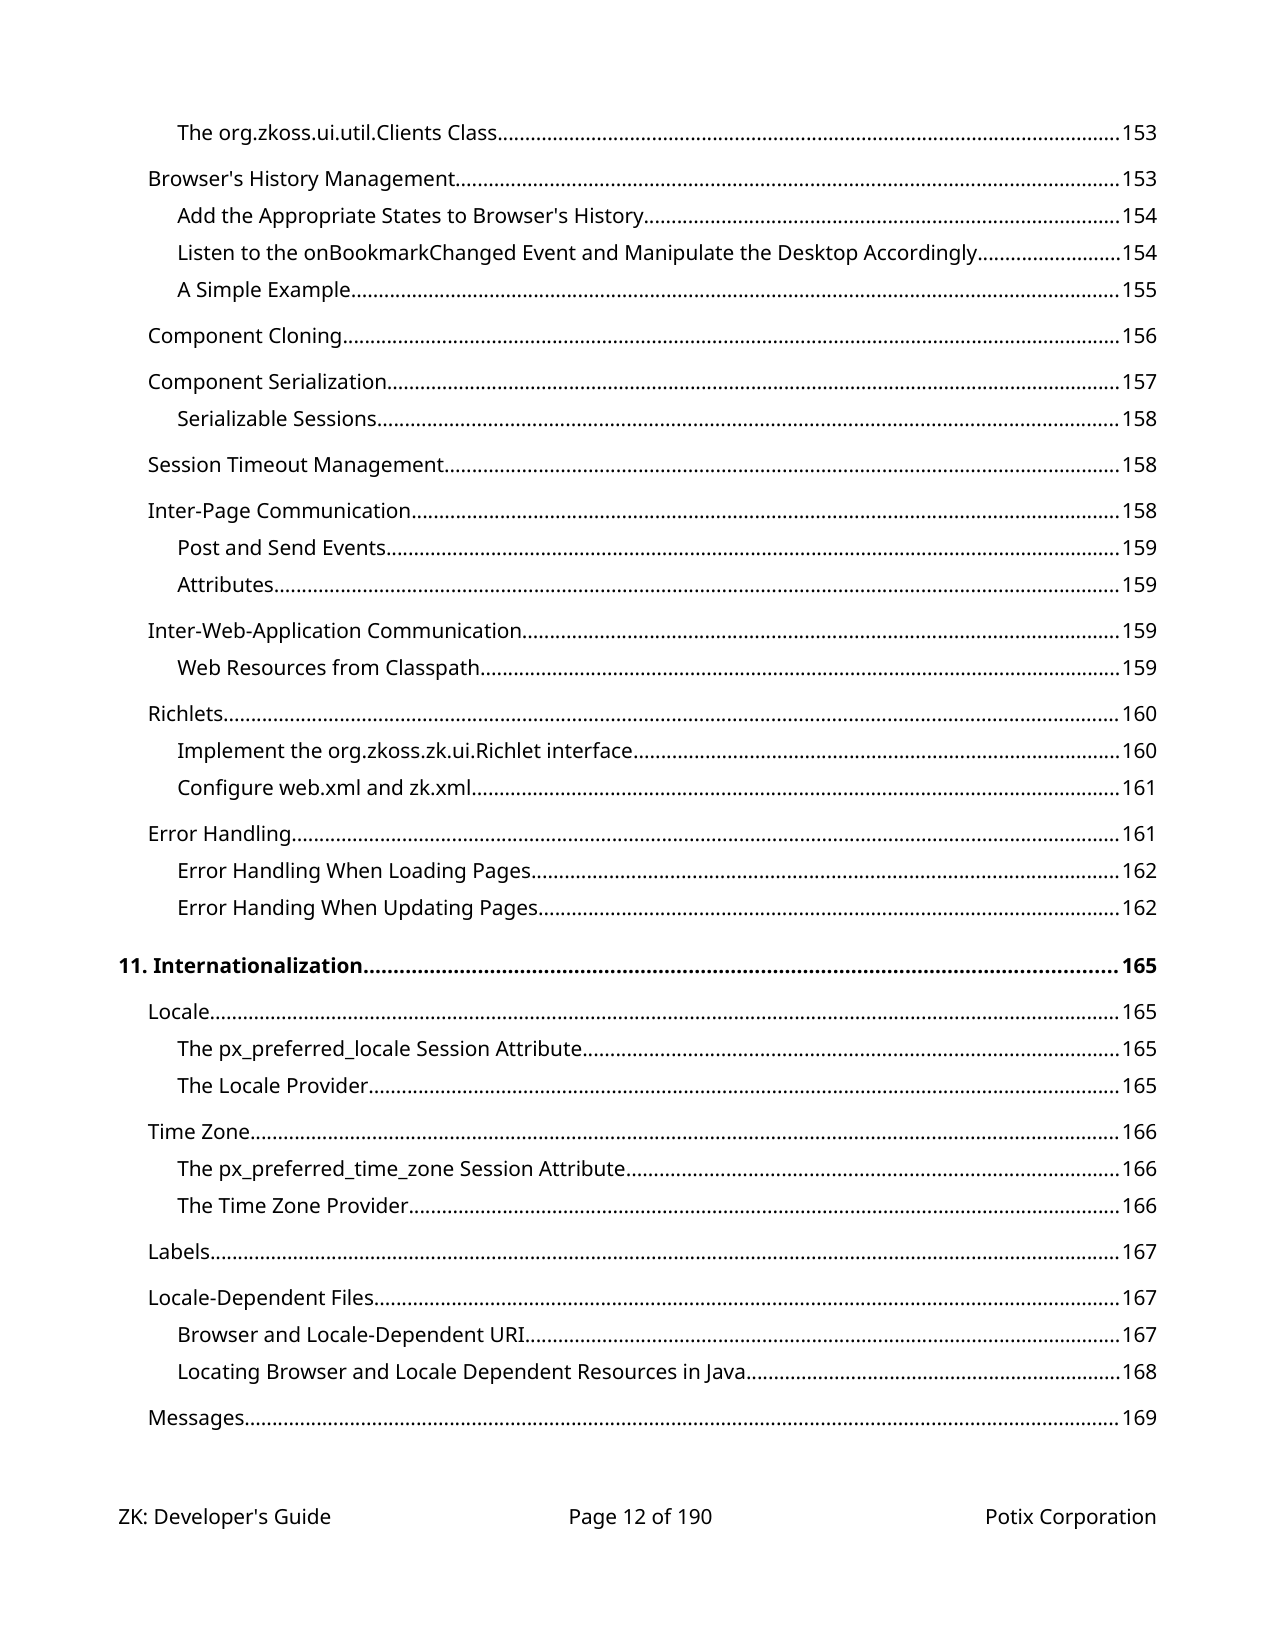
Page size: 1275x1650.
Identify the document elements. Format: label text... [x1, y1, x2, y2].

text Error Handing When Updating Pages 162 [177, 893, 1157, 922]
text Error Handling 161 [148, 819, 1157, 848]
text The Time Zone Provider 166 [177, 1191, 1157, 1220]
text Configure web.xml and zk.xml 161 [177, 773, 1157, 802]
text Locale 165 [148, 997, 1157, 1025]
text Browser's History Management 153 [148, 164, 1157, 192]
text 11. Internationalization 165 [118, 951, 1157, 979]
text Attributes 159 [177, 570, 1157, 598]
text Listen to the onBookmarkChanged Event and Manipulate the Desktop Accordingly 154 [177, 238, 1157, 266]
text Browser and Locale-Dependent URI 167 [177, 1320, 1157, 1349]
text Messages 169 [148, 1403, 1157, 1432]
text Component Cloning 156 [148, 321, 1157, 349]
text Component Serialization 157 [148, 367, 1157, 395]
text Locale-Dependent Files 167 [148, 1283, 1157, 1312]
text The px_preferred_locale Session Attribute 165 [177, 1034, 1157, 1062]
text Error Handling When Loading Pages 162 [177, 856, 1157, 885]
text Labels 167 [148, 1237, 1157, 1266]
text Locating Browser and Locale Dependent Resources in Java 168 [177, 1357, 1157, 1386]
text Session Timeout Management 158 [148, 450, 1157, 478]
text Add the Appropriate States to Browser's History 154 [177, 201, 1157, 229]
text Serializable Sessions 158 [177, 404, 1157, 432]
text Inter-Web-Application Communication 159 [148, 616, 1157, 644]
text The px_preferred_time_zone Session Attribute 166 [177, 1154, 1157, 1183]
text A Simple Example 155 [177, 275, 1157, 303]
text Richlets 160 [148, 699, 1157, 727]
text Web Resources from Classpath 159 [177, 653, 1157, 682]
text Inter-Page Communication 158 [148, 496, 1157, 524]
text The Locale Provider 165 [177, 1071, 1157, 1099]
text The org.zkoss.ui.util.Clients Class 153 [177, 118, 1157, 146]
text Time Zone 166 [148, 1117, 1157, 1146]
text Implement the org.zkoss.zk.ui.Richlet interface 160 [177, 736, 1157, 764]
text Post and Send Events 159 [177, 533, 1157, 561]
